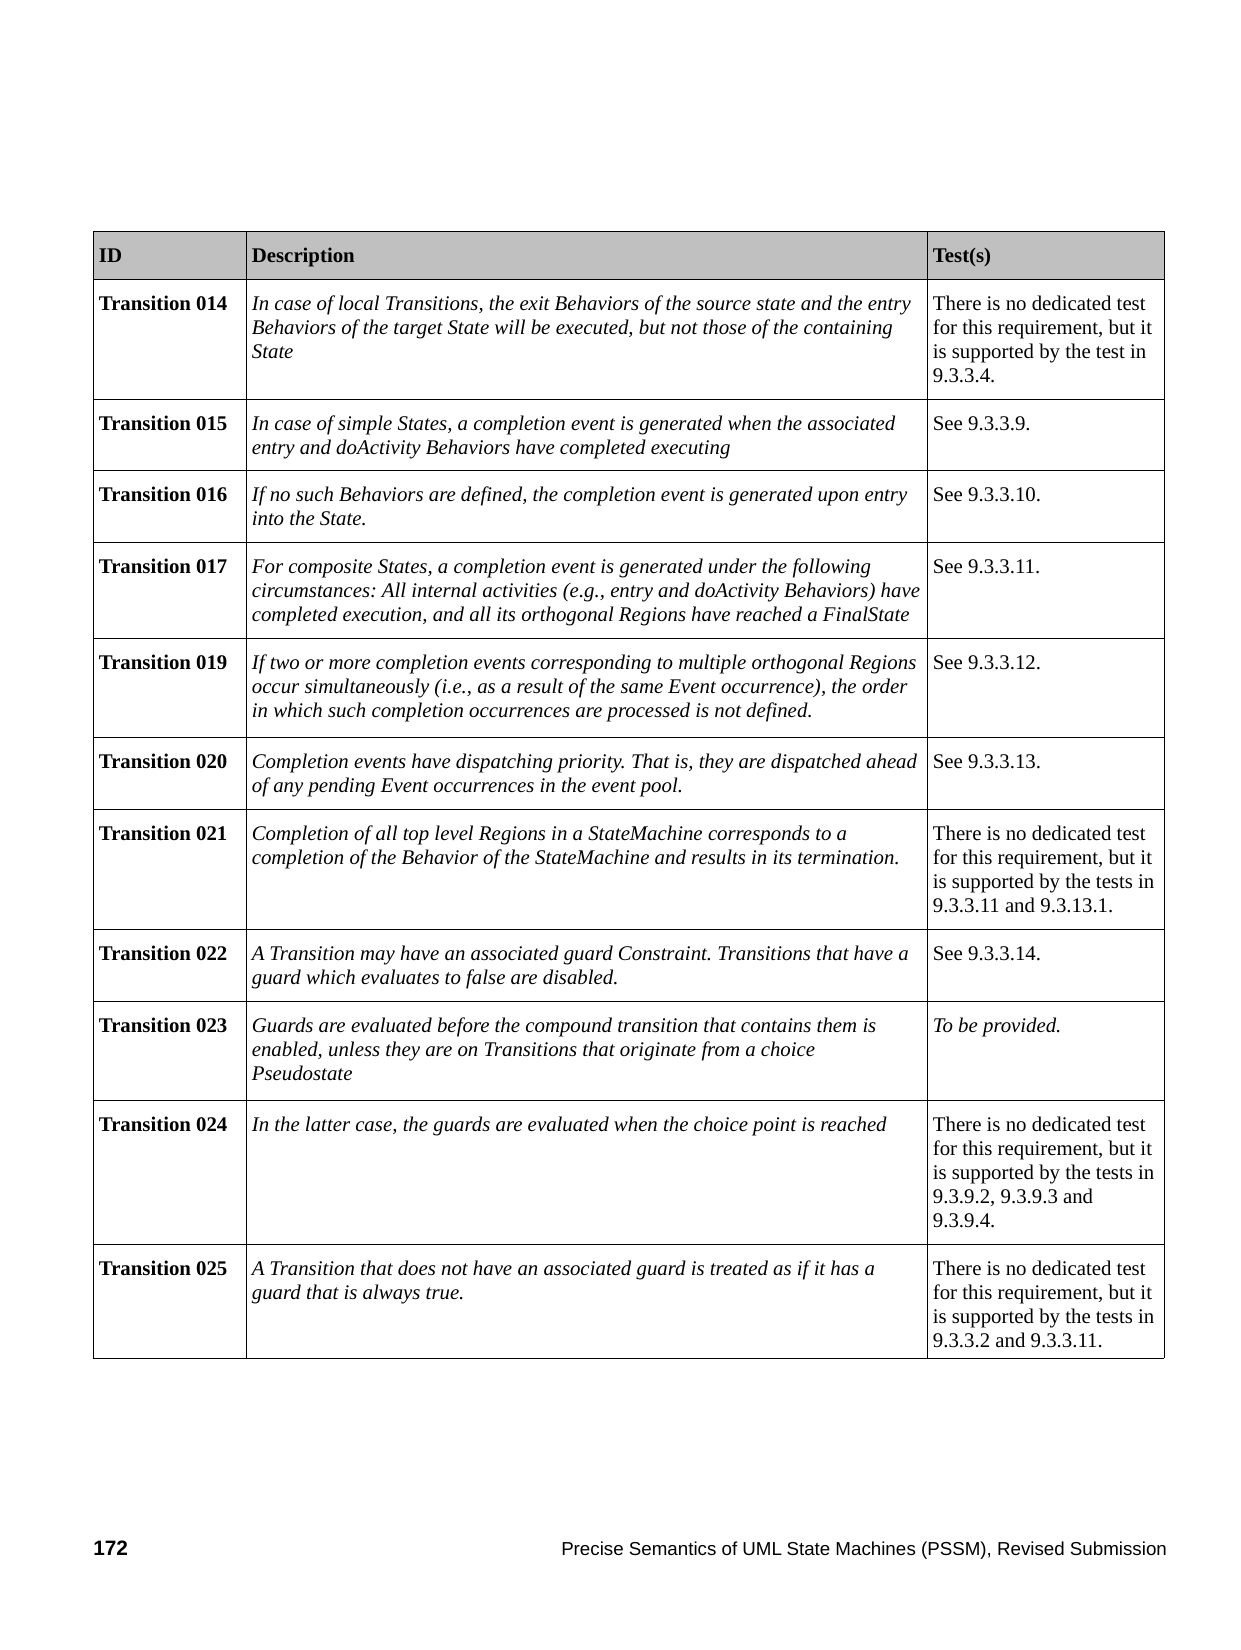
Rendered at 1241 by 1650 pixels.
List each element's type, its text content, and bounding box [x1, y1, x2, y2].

table_cell In the latter case, the guards are evaluated when the choice point is reached [247, 1101, 927, 1244]
table_cell If no such Behaviors are defined, the completion event is generated upon entry into the State. [247, 471, 927, 542]
table_cell To be provided. [928, 1002, 1164, 1100]
table_cell Transition 022 [94, 930, 246, 1001]
table_cell Completion events have dispatching priority. That is, they are dispatched ahead of any pending Event occurrences in the event pool. [247, 738, 927, 809]
table_cell For composite States, a completion event is generated under the following circumstances: All internal activities (e.g., entry and doActivity Behaviors) have completed execution, and all its orthogonal Regions have reached a FinalState [247, 543, 927, 638]
table_cell There is no dedicated test for this requirement, but it is supported by the tests in 9.3.9.2, 9.3.9.3 and 9.3.9.4. [928, 1101, 1164, 1244]
table_cell See 9.3.3.14. [928, 930, 1164, 1001]
table_header Test(s) [928, 232, 1164, 279]
table_cell Transition 024 [94, 1101, 246, 1244]
table_cell Transition 016 [94, 471, 246, 542]
table_cell Transition 023 [94, 1002, 246, 1100]
table_header ID [94, 232, 246, 279]
table_cell Transition 014 [94, 280, 246, 399]
table_cell If two or more completion events corresponding to multiple orthogonal Regions occur simultaneously (i.e., as a result of the same Event occurrence), the order in which such completion occurrences are processed is not defined. [247, 639, 927, 737]
table_cell See 9.3.3.13. [928, 738, 1164, 809]
table_cell Guards are evaluated before the compound transition that contains them is enabled, unless they are on Transitions that originate from a choice Pseudostate [247, 1002, 927, 1100]
table_cell In case of local Transitions, the exit Behaviors of the source state and the entry Behaviors of the target State will be executed, but not those of the containing State [247, 280, 927, 399]
table_cell There is no dedicated test for this requirement, but it is supported by the tests in 9.3.3.11 and 9.3.13.1. [928, 810, 1164, 929]
table_cell In case of simple States, a completion event is generated when the associated entry and doActivity Behaviors have completed executing [247, 400, 927, 470]
table_cell See 9.3.3.9. [928, 400, 1164, 470]
table_cell See 9.3.3.12. [928, 639, 1164, 737]
table_cell See 9.3.3.10. [928, 471, 1164, 542]
table_cell Completion of all top level Regions in a StateMachine corresponds to a completion of the Behavior of the StateMachine and results in its termination. [247, 810, 927, 929]
table_cell Transition 020 [94, 738, 246, 809]
table_cell Transition 019 [94, 639, 246, 737]
table_cell Transition 025 [94, 1245, 246, 1357]
table_cell There is no dedicated test for this requirement, but it is supported by the test in 9.3.3.4. [928, 280, 1164, 399]
table_cell A Transition may have an associated guard Constraint. Transitions that have a guard which evaluates to false are disabled. [247, 930, 927, 1001]
table_cell Transition 017 [94, 543, 246, 638]
table_cell There is no dedicated test for this requirement, but it is supported by the tests in 9.3.3.2 and 9.3.3.11. [928, 1245, 1164, 1357]
table_cell Transition 021 [94, 810, 246, 929]
table_cell See 9.3.3.11. [928, 543, 1164, 638]
table_header Description [247, 232, 927, 279]
table_cell A Transition that does not have an associated guard is treated as if it has a guard that is always true. [247, 1245, 927, 1357]
table_cell Transition 015 [94, 400, 246, 470]
